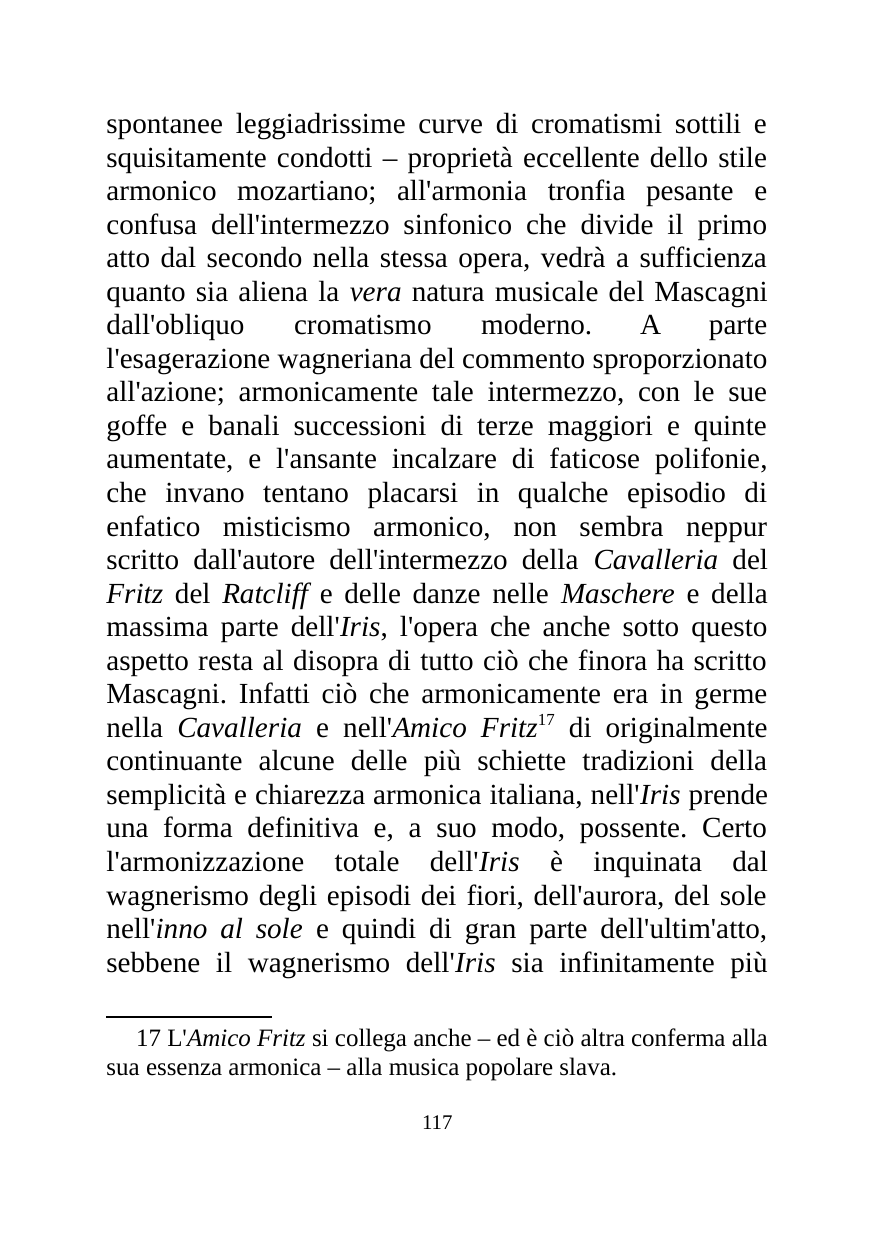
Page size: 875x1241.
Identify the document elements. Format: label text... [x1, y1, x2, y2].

text spontanee leggiadrissime curve di cromatismi sottili e squisitamente condotti – proprietà eccellente dello stile armonico mozartiano; all'armonia tronfia pesante e confusa dell'intermezzo sinfonico che divide il primo atto dal secondo nella stessa opera, vedrà a sufficienza quanto sia aliena la vera natura musicale del Mascagni dall'obliquo cromatismo moderno. A parte l'esagerazione wagneriana del commento sproporzionato all'azione; armonicamente tale intermezzo, con le sue goffe e banali successioni di terze maggiori e quinte aumentate, e l'ansante incalzare di faticose polifonie, che invano tentano placarsi in qualche episodio di enfatico misticismo armonico, non sembra neppur scritto dall'autore dell'intermezzo della Cavalleria del Fritz del Ratcliff e delle danze nelle Maschere e della massima parte dell'Iris, l'opera che anche sotto questo aspetto resta al disopra di tutto ciò che finora ha scritto Mascagni. Infatti ciò che armonicamente era in germe nella Cavalleria e nell'Amico Fritz di originalmente continuante alcune delle più schiette tradizioni della semplicità e chiarezza armonica italiana, nell'Iris prende una forma definitiva e, a suo modo, possente. Certo l'armonizzazione totale dell'Iris è inquinata dal wagnerismo degli episodi dei fiori, dell'aurora, del sole nell'inno al sole e quindi di gran parte dell'ultim'atto, sebbene il wagnerismo dell'Iris sia infinitamente più [106, 106, 768, 978]
text L'Amico Fritz si collega anche – ed è ciò altra conferma alla sua essenza armonica – alla musica popolare slava. [106, 1023, 768, 1080]
